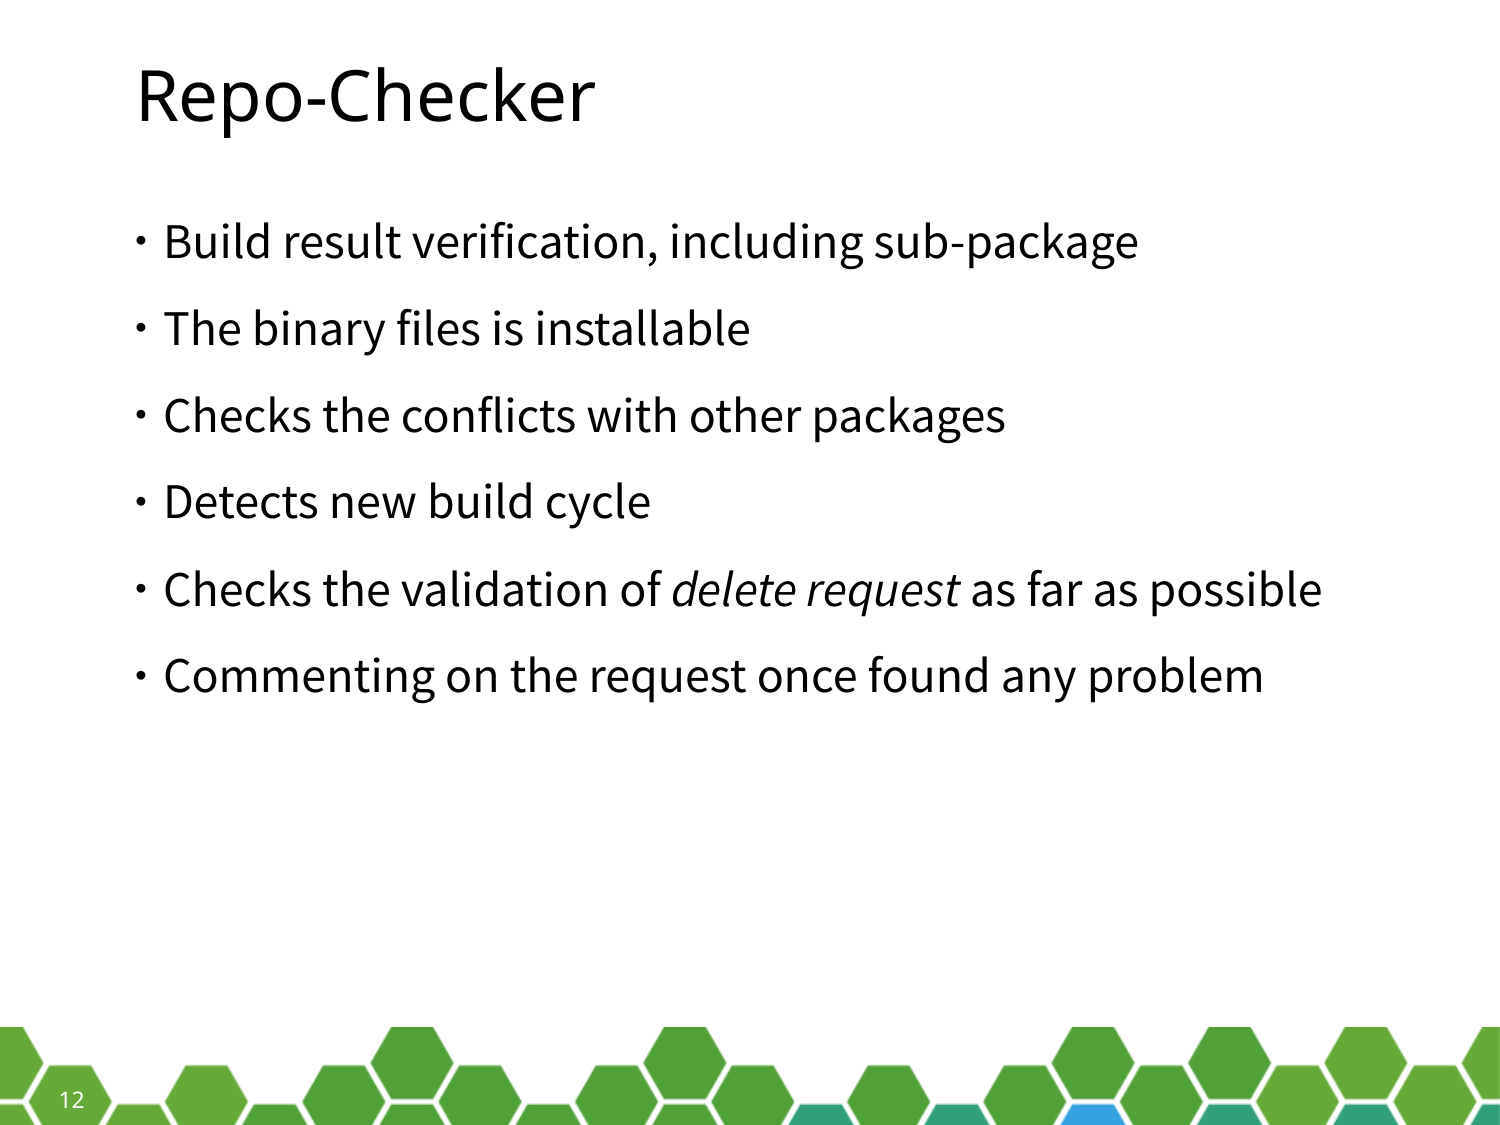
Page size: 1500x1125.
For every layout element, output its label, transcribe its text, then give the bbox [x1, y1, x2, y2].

picture [0, 1027, 1500, 1125]
title Repo-Checker [135, 12, 1372, 175]
list Build result verification, including sub-package The binary files is installable Checks the conflicts with other packages Detects new build cycle Checks the validation of delete request as far as possible Commenting on the request once found any problem [135, 208, 1372, 1017]
